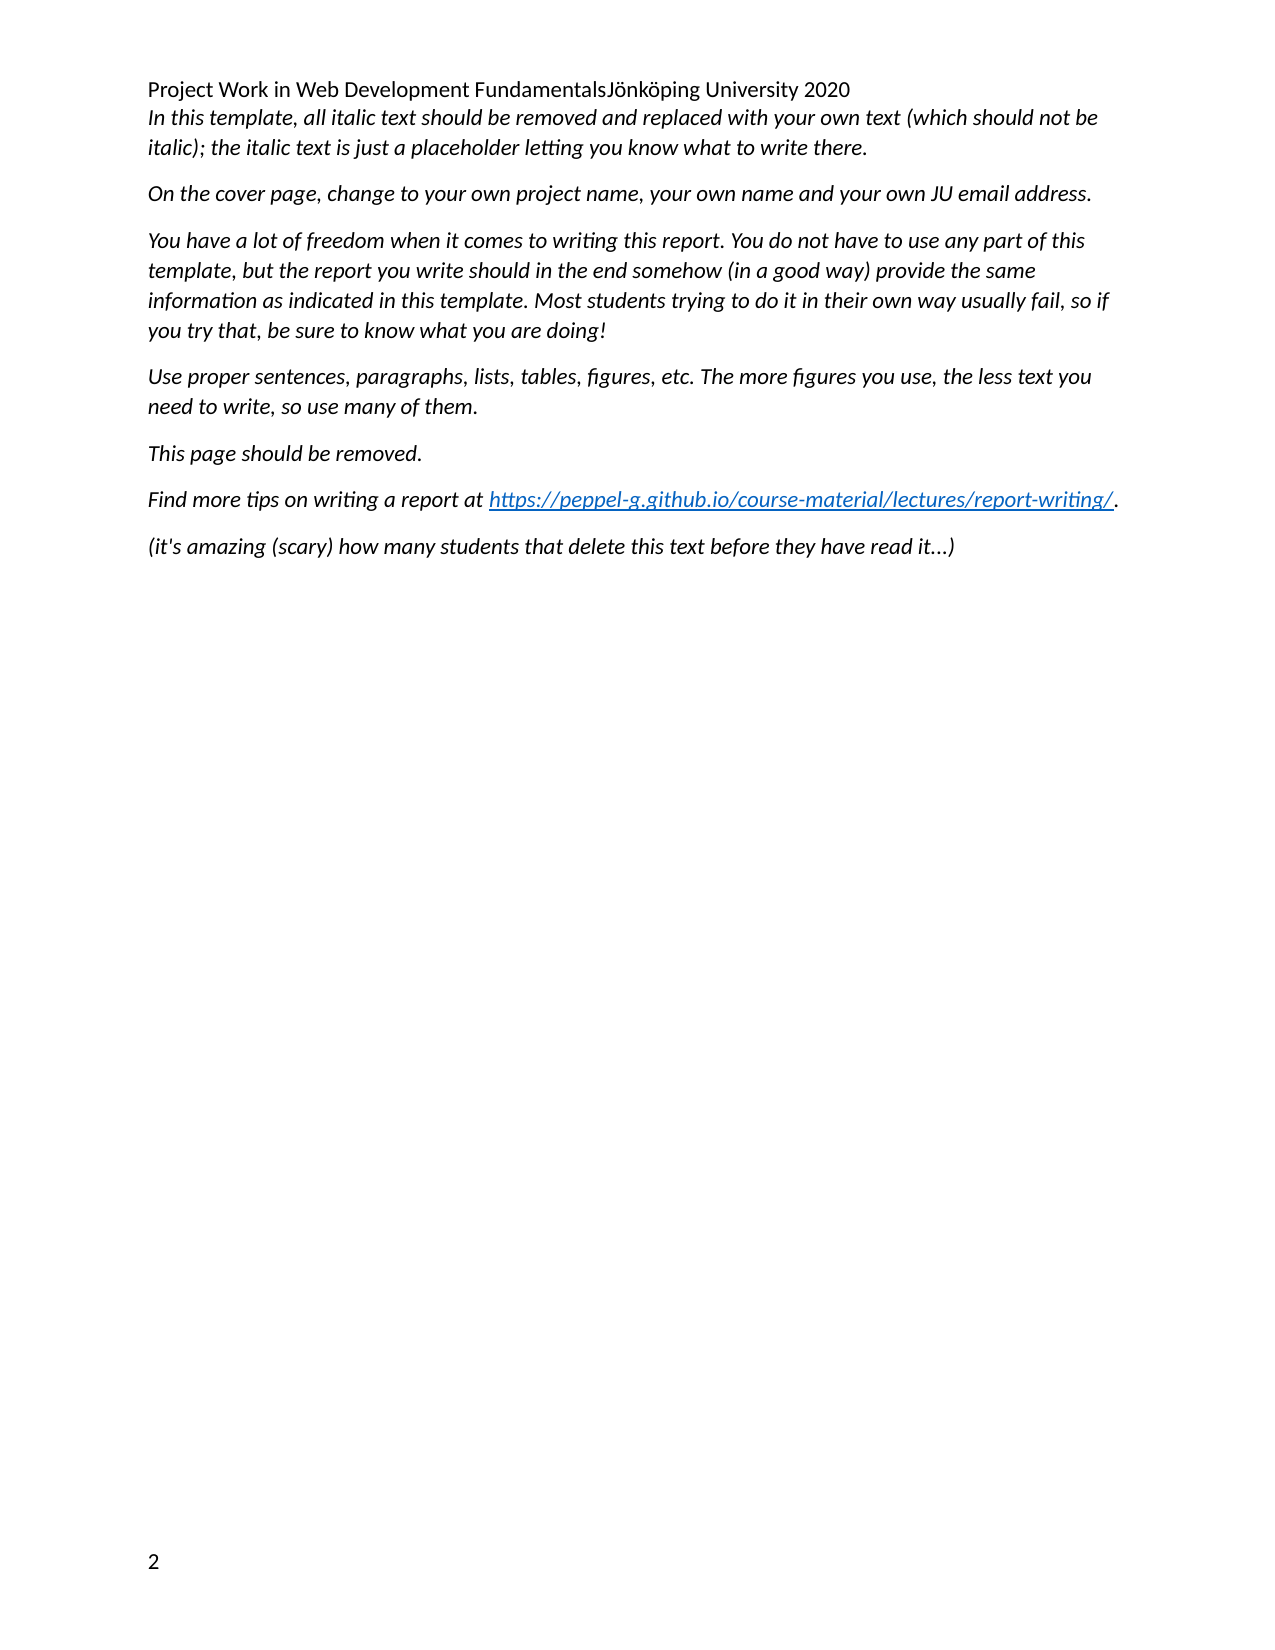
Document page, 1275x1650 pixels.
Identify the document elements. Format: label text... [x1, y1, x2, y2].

text This page should be removed. [148, 439, 1127, 467]
text In this template, all italic text should be removed and replaced with your own text (which should not be italic); the italic text is just a placeholder letting you know what to write there. [148, 103, 1127, 161]
text Find more tips on writing a report at https://peppel-g.github.io/course-material/lectures/report-writing/. [148, 485, 1127, 513]
text You have a lot of freedom when it comes to writing this report. You do not have to use any part of this template, but the report you write should in the end somehow (in a good way) provide the same information as indicated in this template. Most students trying to do it in their own way usually fail, so if you try that, be sure to know what you are doing! [148, 226, 1127, 344]
text On the cover page, change to your own project name, your own name and your own JU email address. [148, 179, 1127, 207]
text (it's amazing (scary) how many students that delete this text before they have read it...) [148, 532, 1127, 560]
text Use proper sentences, paragraphs, lists, tables, figures, etc. The more figures you use, the less text you need to write, so use many of them. [148, 362, 1127, 420]
